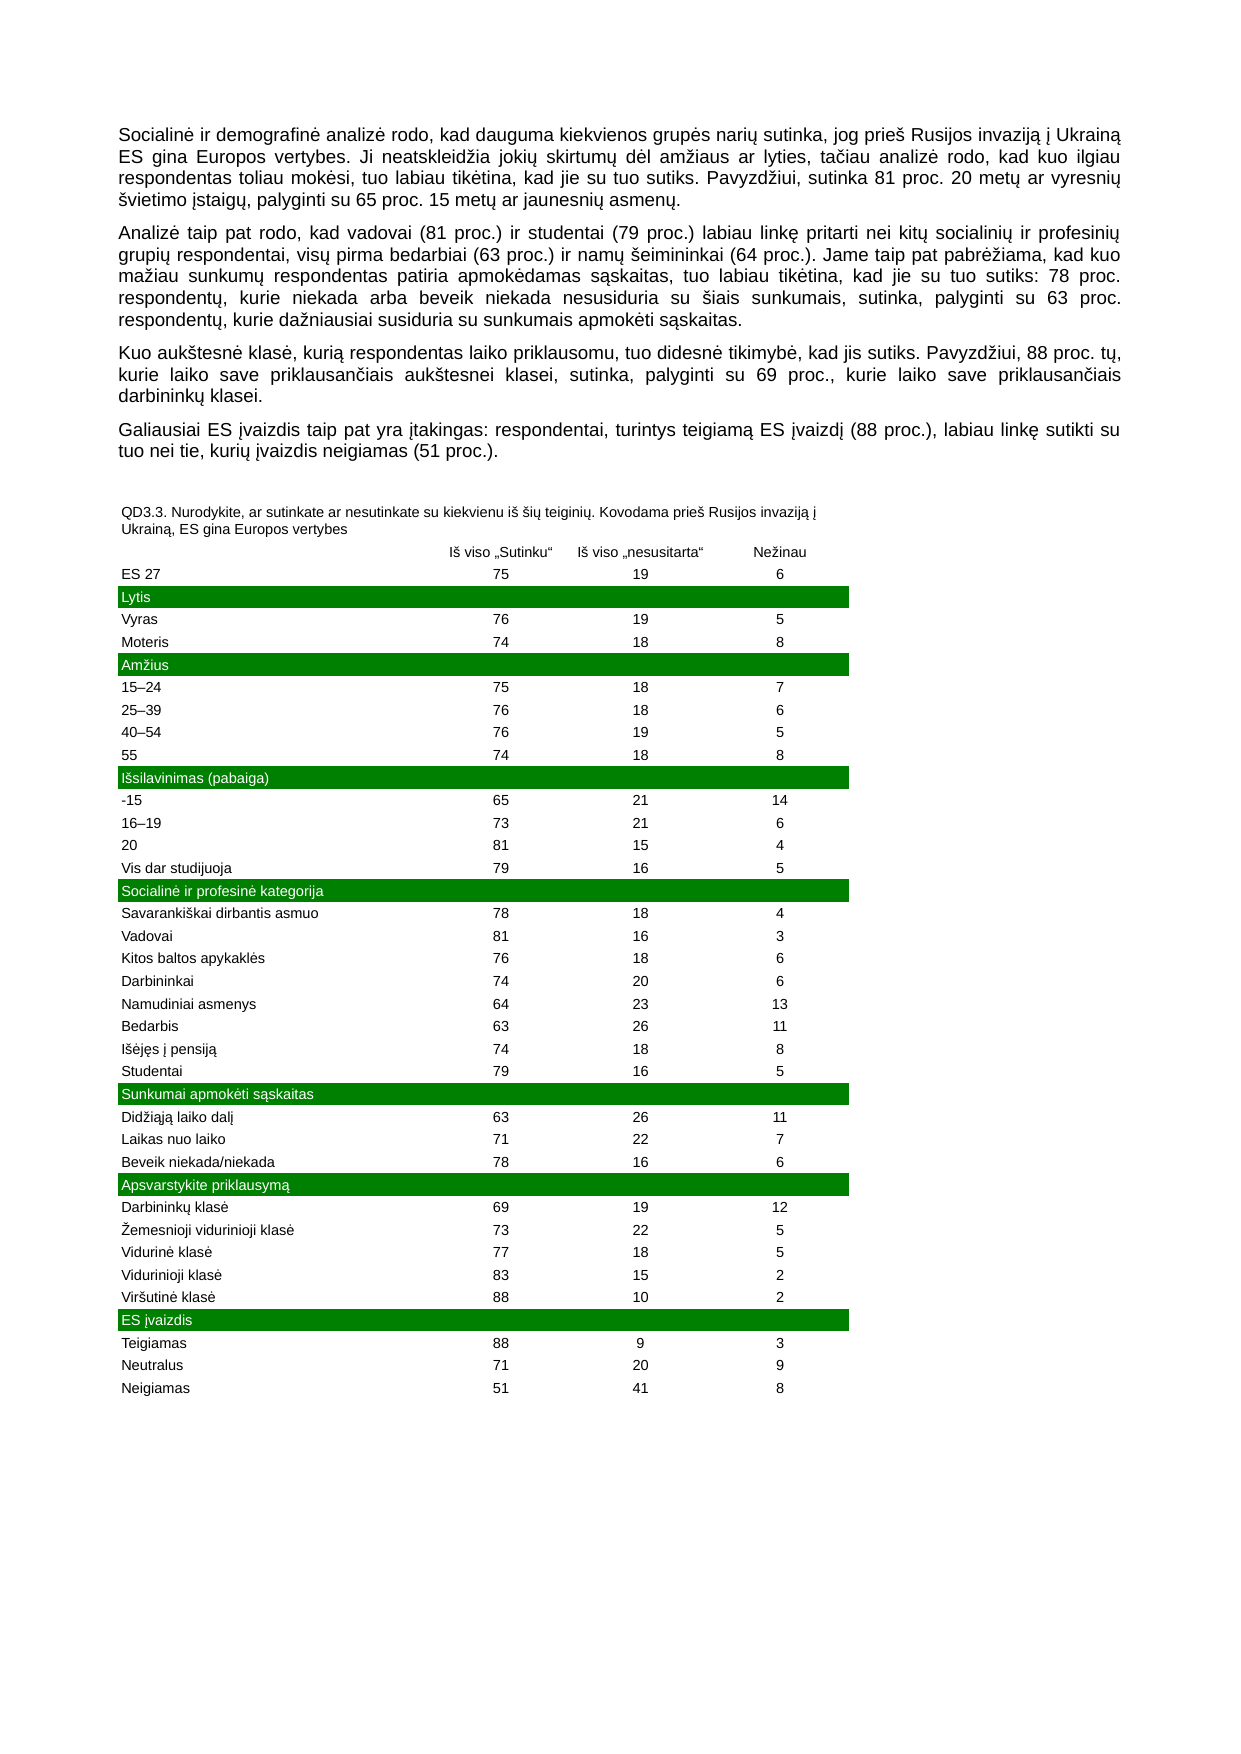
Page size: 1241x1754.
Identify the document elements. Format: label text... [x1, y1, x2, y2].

table_cell Vis dar studijuoja [118, 857, 431, 879]
table_cell 19 [571, 608, 710, 631]
table_cell 3 [710, 925, 849, 947]
table_cell 18 [571, 744, 710, 766]
table_cell Savarankiškai dirbantis asmuo [118, 902, 431, 924]
table_cell Išėjęs į pensiją [118, 1038, 431, 1060]
table_cell 8 [710, 744, 849, 766]
table_cell 6 [710, 970, 849, 992]
table_cell 81 [431, 834, 571, 857]
table_cell 20 [571, 1354, 710, 1377]
table_cell 79 [431, 1060, 571, 1083]
table_cell 78 [431, 902, 571, 924]
table_cell [431, 1173, 571, 1196]
table_cell Vidurinioji klasė [118, 1264, 431, 1286]
table_cell 81 [431, 925, 571, 947]
table_cell 26 [571, 1105, 710, 1128]
table_cell Vidurinė klasė [118, 1241, 431, 1264]
table_cell 88 [431, 1286, 571, 1309]
table_cell 76 [431, 699, 571, 721]
table_cell 9 [571, 1331, 710, 1354]
table_cell 76 [431, 721, 571, 744]
table_cell Moteris [118, 631, 431, 653]
table_cell [431, 653, 571, 676]
table_cell Kitos baltos apykaklės [118, 947, 431, 970]
table_header QD3.3. Nurodykite, ar sutinkate ar nesutinkate su kiekvienu iš šių teiginių. Kovodama prieš Rusijos invaziją į Ukrainą, ES gina Europos vertybes [118, 501, 849, 540]
table_cell Didžiąją laiko dalį [118, 1105, 431, 1128]
table_cell Darbininkai [118, 970, 431, 992]
table_cell -15 [118, 789, 431, 812]
table_cell 21 [571, 789, 710, 812]
table_cell [431, 1309, 571, 1331]
table_cell 12 [710, 1196, 849, 1218]
table_cell 2 [710, 1264, 849, 1286]
table_cell 18 [571, 1038, 710, 1060]
table_cell 18 [571, 676, 710, 698]
text Galiausiai ES įvaizdis taip pat yra įtakingas: respondentai, turintys teigiamą ES įvaizdį (88 proc.), labiau linkę sutikti su tuo nei tie, kurių įvaizdis neigiamas (51 proc.). [118, 418, 1122, 462]
table_cell 73 [431, 1219, 571, 1241]
table_cell 88 [431, 1331, 571, 1354]
table_cell Lytis [118, 586, 431, 608]
table_cell [710, 653, 849, 676]
table_cell 5 [710, 857, 849, 879]
table_cell 74 [431, 1038, 571, 1060]
table_cell 18 [571, 631, 710, 653]
table_cell 22 [571, 1128, 710, 1151]
table_cell 78 [431, 1151, 571, 1173]
table_cell 18 [571, 1241, 710, 1264]
table_cell [710, 1309, 849, 1331]
table_cell 25–39 [118, 699, 431, 721]
table_cell 55 [118, 744, 431, 766]
table_cell Neutralus [118, 1354, 431, 1377]
table_cell [431, 1083, 571, 1105]
table_cell 79 [431, 857, 571, 879]
table_cell 16 [571, 1060, 710, 1083]
table_cell 10 [571, 1286, 710, 1309]
table_cell 73 [431, 812, 571, 834]
table_cell 69 [431, 1196, 571, 1218]
table_cell Socialinė ir profesinė kategorija [118, 879, 431, 902]
text Analizė taip pat rodo, kad vadovai (81 proc.) ir studentai (79 proc.) labiau linkę pritarti nei kitų socialinių ir profesinių grupių respondentai, visų pirma bedarbiai (63 proc.) ir namų šeimininkai (64 proc.). Jame taip pat pabrėžiama, kad kuo mažiau sunkumų respondentas patiria apmokėdamas sąskaitas, tuo labiau tikėtina, kad jie su tuo sutiks: 78 proc. respondentų, kurie niekada arba beveik niekada nesusiduria su šiais sunkumais, sutinka, palyginti su 63 proc. respondentų, kurie dažniausiai susiduria su sunkumais apmokėti sąskaitas. [118, 222, 1122, 330]
table_cell [571, 1309, 710, 1331]
table_cell 74 [431, 744, 571, 766]
table_cell 74 [431, 631, 571, 653]
table_cell Neigiamas [118, 1377, 431, 1399]
table_cell 4 [710, 834, 849, 857]
table_cell Studentai [118, 1060, 431, 1083]
table_cell 23 [571, 993, 710, 1015]
table_cell 26 [571, 1015, 710, 1038]
table_cell ES 27 [118, 563, 431, 586]
table_cell 20 [118, 834, 431, 857]
table_cell 4 [710, 902, 849, 924]
table_cell 5 [710, 721, 849, 744]
table_cell Vyras [118, 608, 431, 631]
table_cell 51 [431, 1377, 571, 1399]
table_cell [431, 586, 571, 608]
table_cell [118, 540, 431, 563]
table_cell 63 [431, 1015, 571, 1038]
table_cell 18 [571, 902, 710, 924]
table_cell 15–24 [118, 676, 431, 698]
table_cell ES įvaizdis [118, 1309, 431, 1331]
table_cell Nežinau [710, 540, 849, 563]
table_cell 75 [431, 676, 571, 698]
table_cell Iš viso „Sutinku“ [431, 540, 571, 563]
table_cell 5 [710, 1219, 849, 1241]
table_cell Namudiniai asmenys [118, 993, 431, 1015]
table_cell Teigiamas [118, 1331, 431, 1354]
table_cell 71 [431, 1128, 571, 1151]
table_cell 7 [710, 1128, 849, 1151]
table_cell 5 [710, 1060, 849, 1083]
table_cell [571, 1173, 710, 1196]
table_cell 18 [571, 699, 710, 721]
table_cell 20 [571, 970, 710, 992]
table_cell Išsilavinimas (pabaiga) [118, 766, 431, 789]
table_cell [431, 879, 571, 902]
table_cell 3 [710, 1331, 849, 1354]
table_cell 83 [431, 1264, 571, 1286]
table_cell 76 [431, 947, 571, 970]
table_cell Vadovai [118, 925, 431, 947]
table_cell 16 [571, 1151, 710, 1173]
table_cell [710, 766, 849, 789]
table_cell 19 [571, 563, 710, 586]
table_cell 5 [710, 1241, 849, 1264]
table_cell 22 [571, 1219, 710, 1241]
table_cell 2 [710, 1286, 849, 1309]
table_cell 77 [431, 1241, 571, 1264]
table_cell 5 [710, 608, 849, 631]
table_cell Žemesnioji vidurinioji klasė [118, 1219, 431, 1241]
table_cell Viršutinė klasė [118, 1286, 431, 1309]
table_cell 21 [571, 812, 710, 834]
table_cell 8 [710, 1038, 849, 1060]
table_cell 15 [571, 1264, 710, 1286]
table_cell 76 [431, 608, 571, 631]
table_cell Laikas nuo laiko [118, 1128, 431, 1151]
table_cell 16–19 [118, 812, 431, 834]
table_cell 6 [710, 699, 849, 721]
table_cell 6 [710, 563, 849, 586]
table_cell [571, 653, 710, 676]
table_cell 9 [710, 1354, 849, 1377]
table_cell [710, 1083, 849, 1105]
table_cell 40–54 [118, 721, 431, 744]
table_cell 6 [710, 1151, 849, 1173]
table_cell [710, 1173, 849, 1196]
table_cell 11 [710, 1015, 849, 1038]
table_cell 14 [710, 789, 849, 812]
table_cell [571, 766, 710, 789]
text Kuo aukštesnė klasė, kurią respondentas laiko priklausomu, tuo didesnė tikimybė, kad jis sutiks. Pavyzdžiui, 88 proc. tų, kurie laiko save priklausančiais aukštesnei klasei, sutinka, palyginti su 69 proc., kurie laiko save priklausančiais darbininkų klasei. [118, 342, 1122, 407]
table_cell 19 [571, 1196, 710, 1218]
table_cell 18 [571, 947, 710, 970]
table_cell 13 [710, 993, 849, 1015]
table_cell [431, 766, 571, 789]
table_cell Iš viso „nesusitarta“ [571, 540, 710, 563]
table_cell 16 [571, 857, 710, 879]
table_cell 74 [431, 970, 571, 992]
table_cell [710, 586, 849, 608]
table_cell 7 [710, 676, 849, 698]
table_cell 71 [431, 1354, 571, 1377]
table_cell [571, 879, 710, 902]
table_cell 65 [431, 789, 571, 812]
table_cell [710, 879, 849, 902]
text Socialinė ir demografinė analizė rodo, kad dauguma kiekvienos grupės narių sutinka, jog prieš Rusijos invaziją į Ukrainą ES gina Europos vertybes. Ji neatskleidžia jokių skirtumų dėl amžiaus ar lyties, tačiau analizė rodo, kad kuo ilgiau respondentas toliau mokėsi, tuo labiau tikėtina, kad jie su tuo sutiks. Pavyzdžiui, sutinka 81 proc. 20 metų ar vyresnių švietimo įstaigų, palyginti su 65 proc. 15 metų ar jaunesnių asmenų. [118, 124, 1122, 210]
table_cell 8 [710, 631, 849, 653]
table_cell 64 [431, 993, 571, 1015]
table_cell 6 [710, 947, 849, 970]
table_cell 41 [571, 1377, 710, 1399]
table_cell Amžius [118, 653, 431, 676]
table_cell 75 [431, 563, 571, 586]
table_cell 16 [571, 925, 710, 947]
table_cell 8 [710, 1377, 849, 1399]
table_cell [571, 1083, 710, 1105]
table_cell Darbininkų klasė [118, 1196, 431, 1218]
table_cell 63 [431, 1105, 571, 1128]
table_cell [571, 586, 710, 608]
table_cell 15 [571, 834, 710, 857]
table_cell 19 [571, 721, 710, 744]
table_cell 6 [710, 812, 849, 834]
table_cell Sunkumai apmokėti sąskaitas [118, 1083, 431, 1105]
table_cell Apsvarstykite priklausymą [118, 1173, 431, 1196]
table_cell Bedarbis [118, 1015, 431, 1038]
table_cell 11 [710, 1105, 849, 1128]
table_cell Beveik niekada/niekada [118, 1151, 431, 1173]
